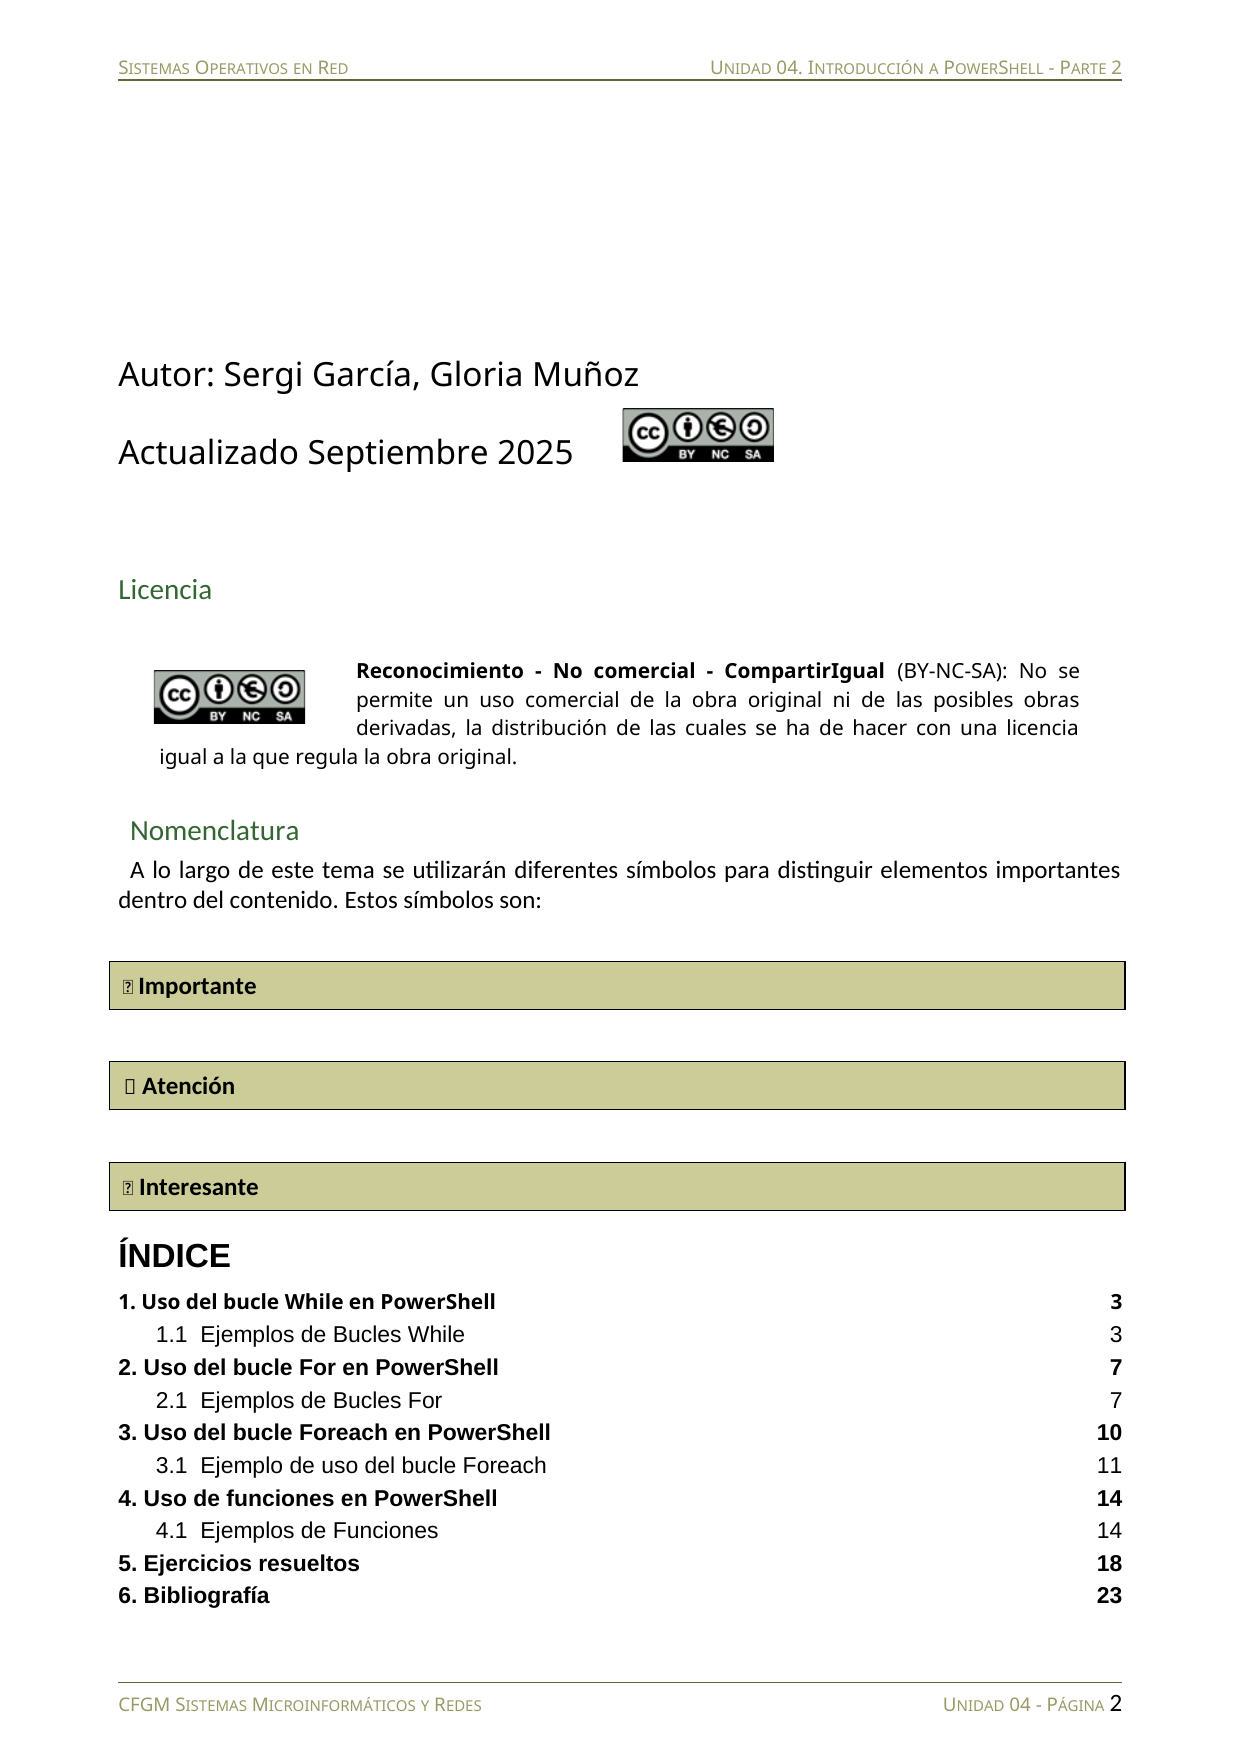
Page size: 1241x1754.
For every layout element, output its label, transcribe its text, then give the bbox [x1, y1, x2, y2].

text 3.1 Ejemplo de uso del bucle Foreach 11 [156, 1452, 1122, 1478]
picture [622, 408, 774, 462]
text 3. Uso del bucle Foreach en PowerShell 10 [118, 1419, 1122, 1446]
text 1. Uso del bucle While en PowerShell 3 [118, 1287, 1122, 1315]
text Autor: Sergi García, Gloria Muñoz [118, 351, 1122, 396]
text Licencia [118, 571, 1122, 607]
text A lo largo de este tema se utilizarán diferentes símbolos para distinguir elementos importantes dentro del contenido. Estos símbolos son: [118, 854, 1122, 915]
picture [153, 670, 306, 724]
text ÍNDICE [118, 1236, 1122, 1274]
text Actualizado Septiembre 2025 [118, 428, 1122, 474]
text 📖 Importante [110, 962, 1124, 1009]
text 2.1 Ejemplos de Bucles For 7 [156, 1387, 1122, 1413]
text 4.1 Ejemplos de Funciones 14 [156, 1517, 1122, 1543]
text Nomenclatura [118, 812, 1122, 847]
text 6. Bibliografía 23 [118, 1582, 1122, 1609]
text 5. Ejercicios resueltos 18 [118, 1550, 1122, 1576]
text 2. Uso del bucle For en PowerShell 7 [118, 1354, 1122, 1380]
text Reconocimiento - No comercial - CompartirIgual (BY-NC-SA): No se permite un uso comercial de la obra original ni de las posibles obras derivadas, la distribución de las cuales se ha de hacer con una licencia igual a la que regula la obra original. [159, 657, 1080, 770]
text 4. Uso de funciones en PowerShell 14 [118, 1484, 1122, 1511]
text ❕ Atención [110, 1062, 1124, 1109]
text 1.1 Ejemplos de Bucles While 3 [156, 1321, 1122, 1348]
text 💬 Interesante [110, 1163, 1124, 1210]
